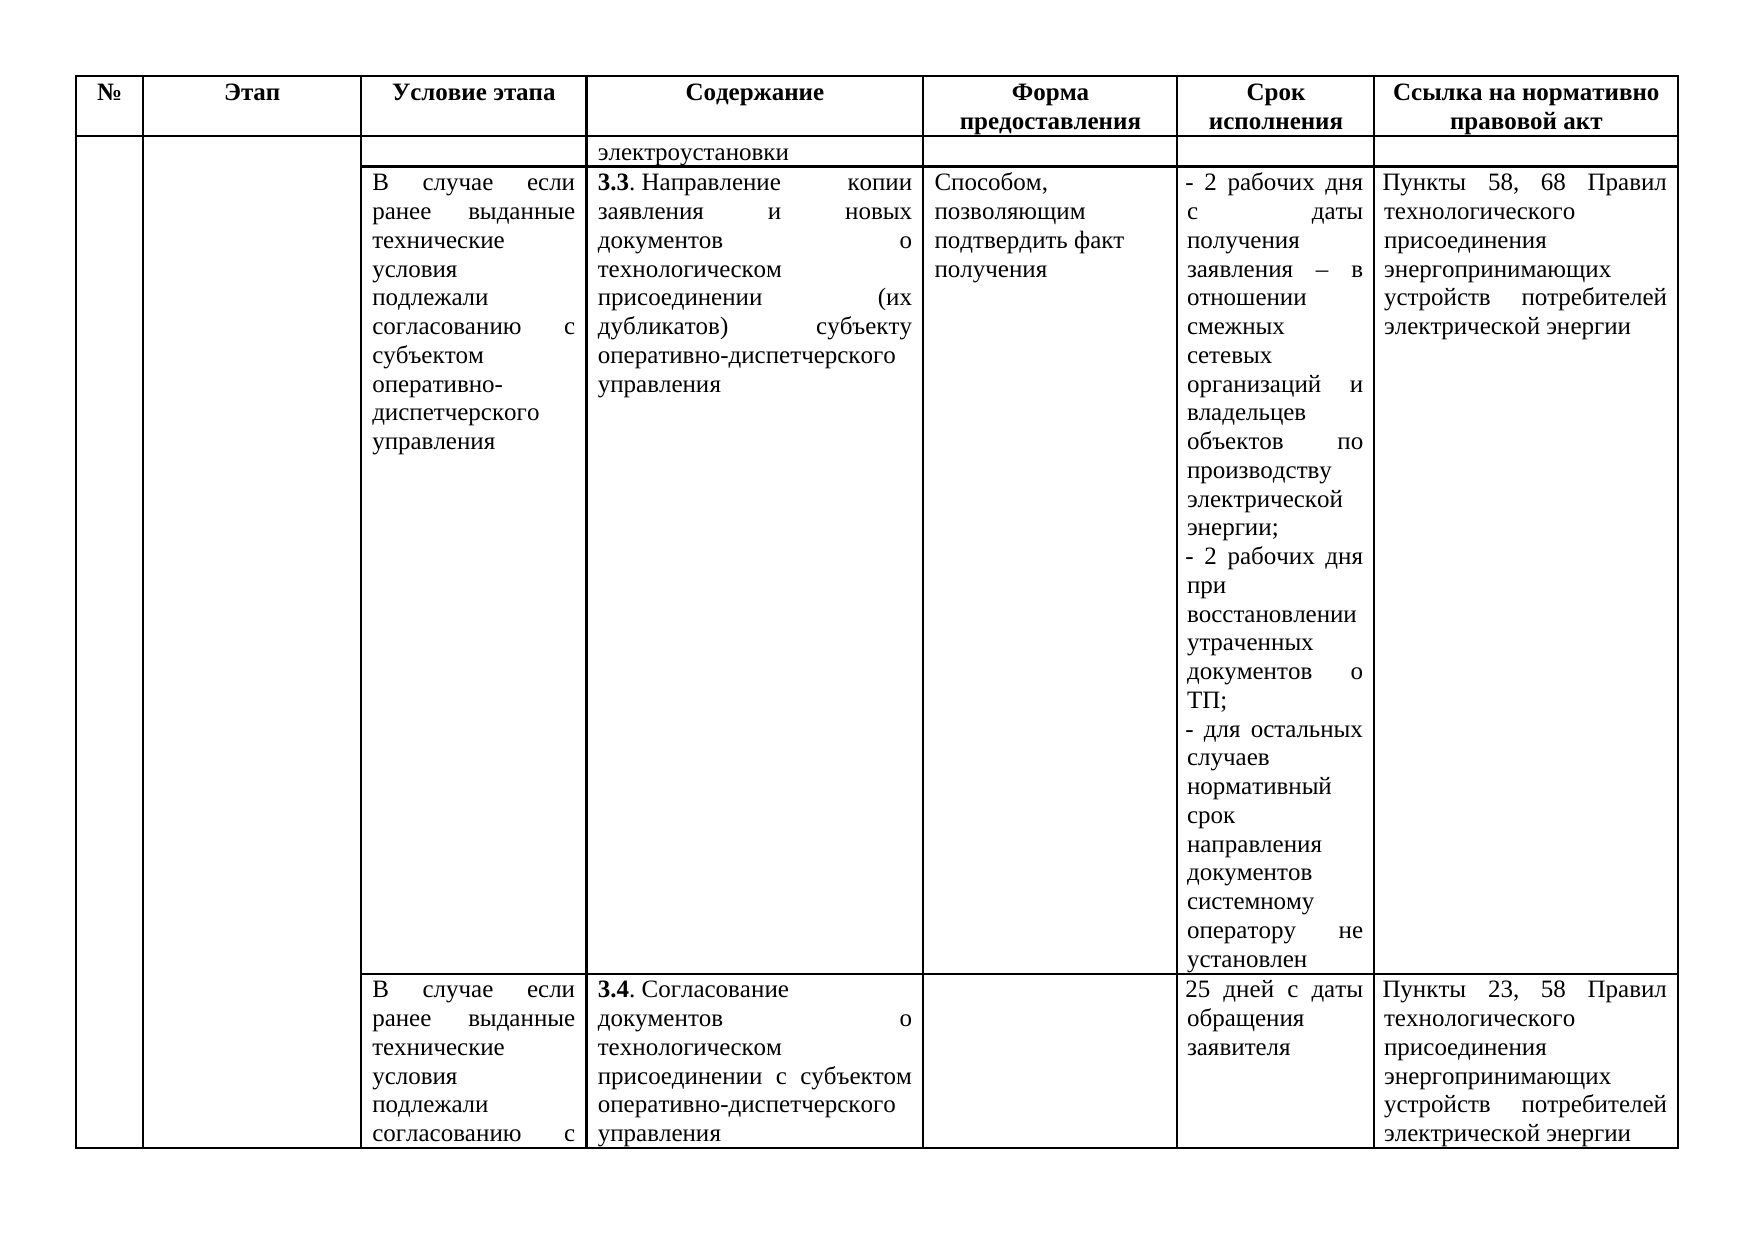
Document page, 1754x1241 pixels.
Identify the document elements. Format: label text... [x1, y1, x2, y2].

table_header Ссылка на нормативно правовой акт [1375, 77, 1677, 134]
table_cell [77, 137, 142, 1147]
table_cell В случае если ранее выданные технические условия подлежали согласованию с субъектом оперативно-диспетчерского управления [362, 168, 585, 972]
table_cell 25 дней с даты обращения заявителя [1178, 975, 1373, 1147]
table_cell [144, 137, 360, 1147]
table_cell - 2 рабочих дня с даты получения заявления – в отношении смежных сетевых организаций и владельцев объектов по производству электрической энергии; - 2 рабочих дня при восстановлении утраченных документов о ТП; - для остальных случаев нормативный срок направления документов системному оператору не установлен [1178, 168, 1373, 972]
table_cell [924, 137, 1176, 165]
table_cell В случае если ранее выданные технические условия подлежали согласованию с [362, 975, 585, 1147]
table_cell [1178, 137, 1373, 165]
table_cell Пункты 58, 68 Правил технологического присоединения энергопринимающих устройств потребителей электрической энергии [1375, 168, 1677, 972]
table_header Содержание [588, 77, 922, 134]
table_header Форма предоставления [924, 77, 1176, 134]
table_header № [77, 77, 142, 134]
table_cell [924, 975, 1176, 1147]
table_cell Способом, позволяющим подтвердить факт получения [924, 168, 1176, 972]
table_cell [362, 137, 585, 165]
table_cell 3.4. Согласование документов о технологическом присоединении с субъектом оперативно-диспетчерского управления [588, 975, 922, 1147]
table_header Этап [144, 77, 360, 134]
table_cell 3.3. Направление копии заявления и новых документов о технологическом присоединении (их дубликатов) субъекту оперативно-диспетчерского управления [588, 168, 922, 972]
table_header Срок исполнения [1178, 77, 1373, 134]
table_cell электроустановки [588, 137, 922, 165]
table_header Условие этапа [362, 77, 585, 134]
table_cell [1375, 137, 1677, 165]
table_cell Пункты 23, 58 Правил технологического присоединения энергопринимающих устройств потребителей электрической энергии [1375, 975, 1677, 1147]
